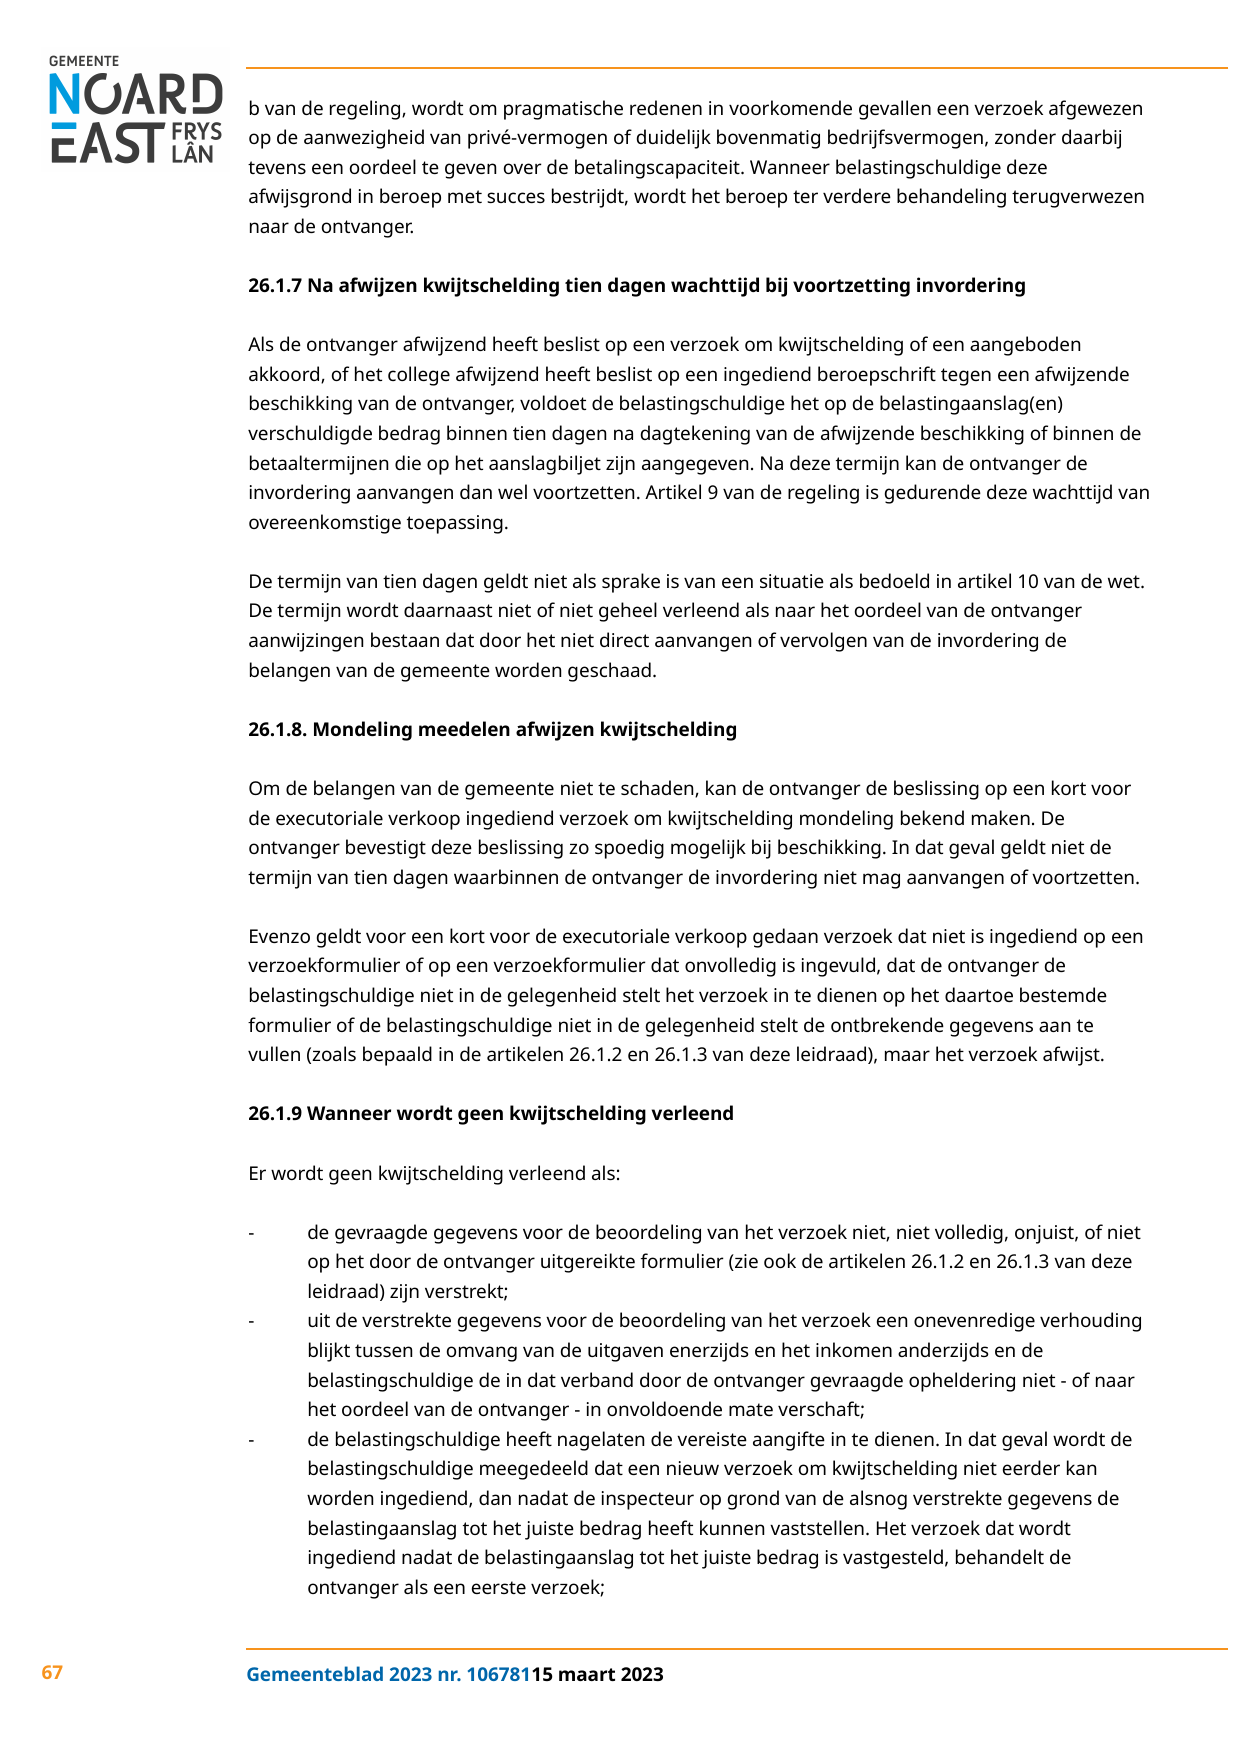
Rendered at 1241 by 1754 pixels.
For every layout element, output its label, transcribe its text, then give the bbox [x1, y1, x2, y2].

list de belastingschuldige heeft nagelaten de vereiste aangifte in te dienen. In dat geval wordt de belastingschuldige meegedeeld dat een nieuw verzoek om kwijtschelding niet eerder kan worden ingediend, dan nadat de inspecteur op grond van de alsnog verstrekte gegevens de belastingaanslag tot het juiste bedrag heeft kunnen vaststellen. Het verzoek dat wordt ingediend nadat de belastingaanslag tot het juiste bedrag is vastgesteld, behandelt de ontvanger als een eerste verzoek; [248, 1426, 1152, 1600]
text 26.1.9 Wanneer wordt geen kwijtschelding verleend [248, 1101, 1152, 1126]
list de gevraagde gegevens voor de beoordeling van het verzoek niet, niet volledig, onjuist, of niet op het door de ontvanger uitgereikte formulier (zie ook de artikelen 26.1.2 en 26.1.3 van deze leidraad) zijn verstrekt; [248, 1219, 1152, 1304]
text Evenzo geldt voor een kort voor de executoriale verkoop gedaan verzoek dat niet is ingediend op een verzoekformulier of op een verzoekformulier dat onvolledig is ingevuld, dat de ontvanger de belastingschuldige niet in de gelegenheid stelt het verzoek in te dienen op het daartoe bestemde formulier of de belastingschuldige niet in de gelegenheid stelt de ontbrekende gegevens aan te vullen (zoals bepaald in de artikelen 26.1.2 en 26.1.3 van deze leidraad), maar het verzoek afwijst. [248, 923, 1152, 1067]
list uit de verstrekte gegevens voor de beoordeling van het verzoek een onevenredige verhouding blijkt tussen de omvang van de uitgaven enerzijds en het inkomen anderzijds en de belastingschuldige de in dat verband door de ontvanger gevraagde opheldering niet - of naar het oordeel van de ontvanger - in onvoldoende mate verschaft; [248, 1308, 1152, 1422]
text Als de ontvanger afwijzend heeft beslist op een verzoek om kwijtschelding of een aangeboden akkoord, of het college afwijzend heeft beslist op een ingediend beroepschrift tegen een afwijzende beschikking van de ontvanger, voldoet de belastingschuldige het op de belastingaanslag(en) verschuldigde bedrag binnen tien dagen na dagtekening van de afwijzende beschikking of binnen de betaaltermijnen die op het aanslagbiljet zijn aangegeven. Na deze termijn kan de ontvanger de invordering aanvangen dan wel voortzetten. Artikel 9 van de regeling is gedurende deze wachttijd van overeenkomstige toepassing. [248, 331, 1152, 535]
text 26.1.7 Na afwijzen kwijtschelding tien dagen wachttijd bij voortzetting invordering [248, 272, 1152, 298]
text 26.1.8. Mondeling meedelen afwijzen kwijtschelding [248, 716, 1152, 742]
text Er wordt geen kwijtschelding verleend als: [248, 1160, 1152, 1186]
picture [41, 47, 231, 172]
text b van de regeling, wordt om pragmatische redenen in voorkomende gevallen een verzoek afgewezen op de aanwezigheid van privé-vermogen of duidelijk bovenmatig bedrijfsvermogen, zonder daarbij tevens een oordeel te geven over de betalingscapaciteit. Wanneer belastingschuldige deze afwijsgrond in beroep met succes bestrijdt, wordt het beroep ter verdere behandeling terugverwezen naar de ontvanger. [248, 95, 1152, 239]
text De termijn van tien dagen geldt niet als sprake is van een situatie als bedoeld in artikel 10 van de wet. De termijn wordt daarnaast niet of niet geheel verleend als naar het oordeel van de ontvanger aanwijzingen bestaan dat door het niet direct aanvangen of vervolgen van de invordering de belangen van de gemeente worden geschaad. [248, 568, 1152, 683]
text Om de belangen van de gemeente niet te schaden, kan de ontvanger de beslissing op een kort voor de executoriale verkoop ingediend verzoek om kwijtschelding mondeling bekend maken. De ontvanger bevestigt deze beslissing zo spoedig mogelijk bij beschikking. In dat geval geldt niet de termijn van tien dagen waarbinnen de ontvanger de invordering niet mag aanvangen of voortzetten. [248, 775, 1152, 890]
